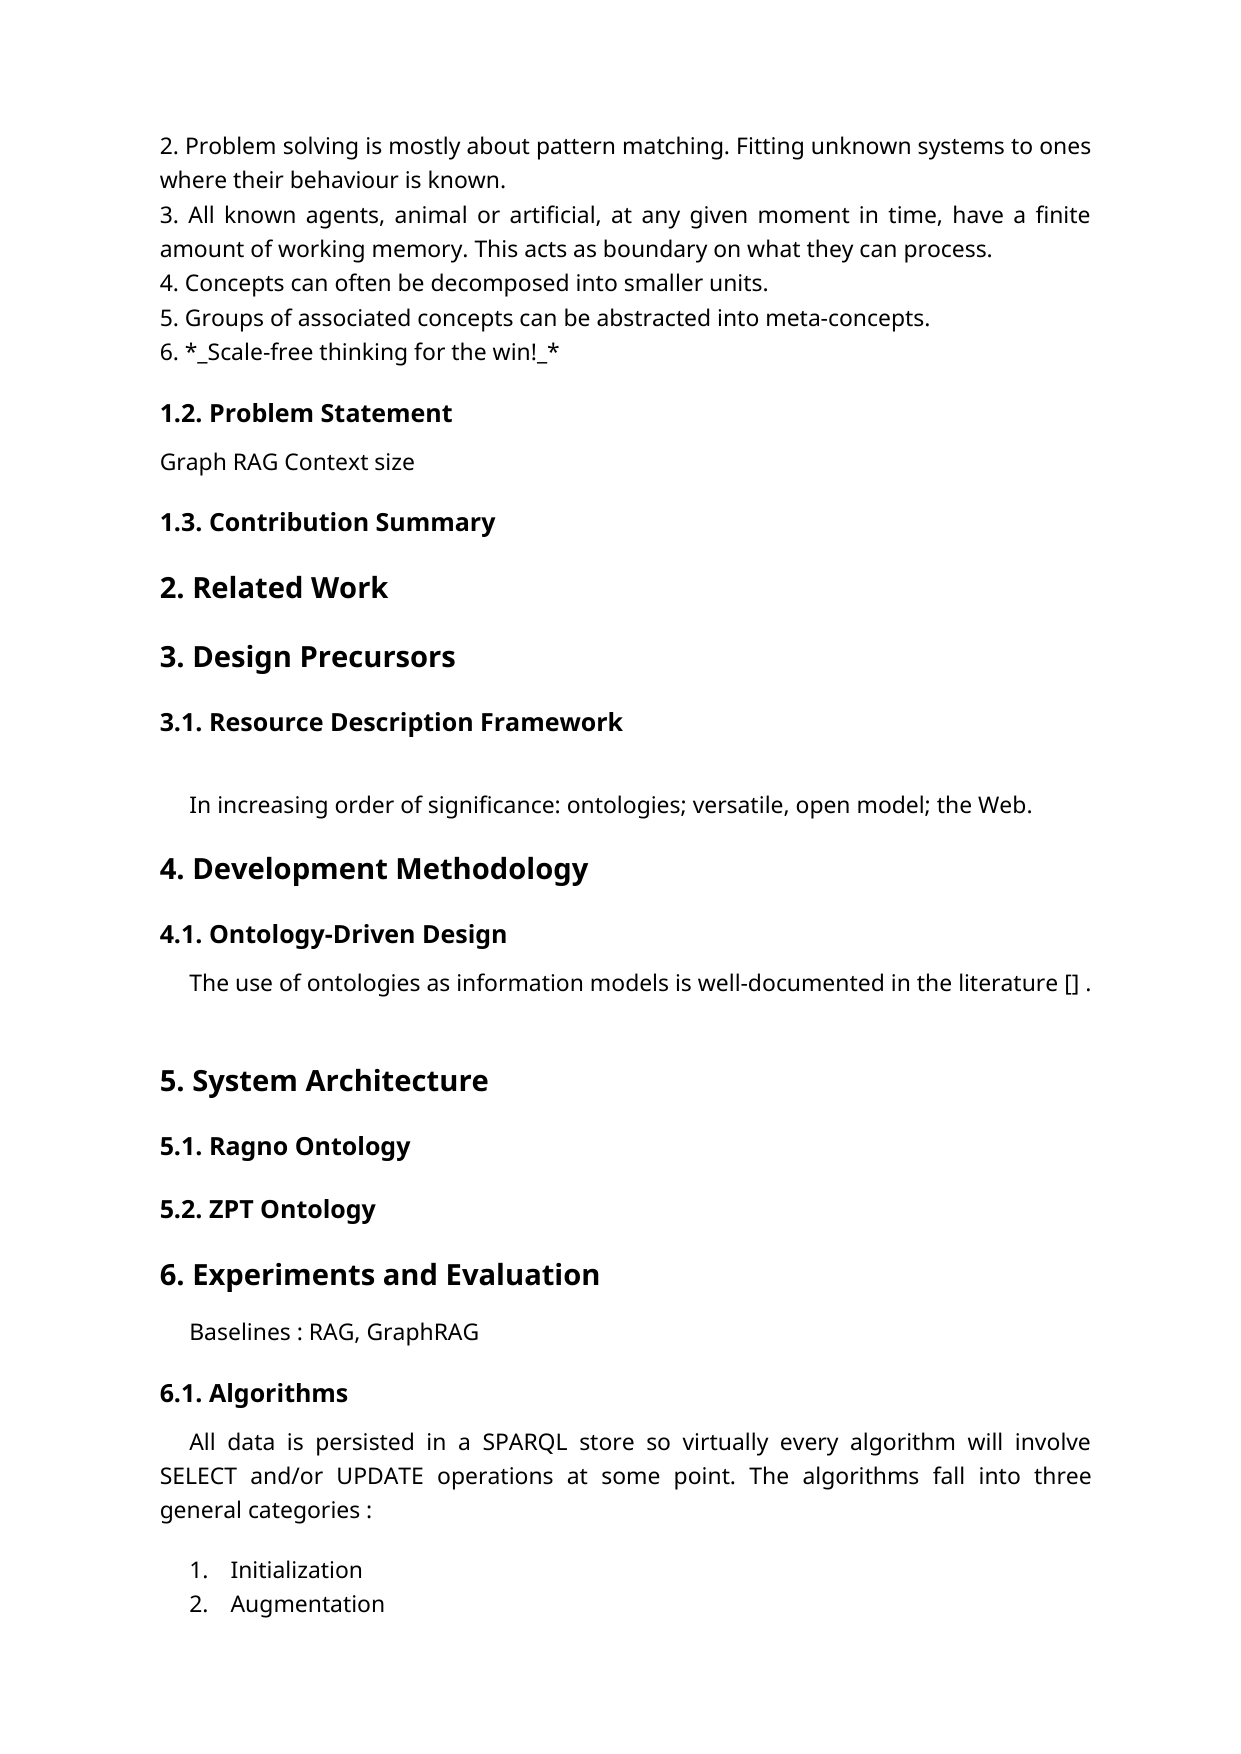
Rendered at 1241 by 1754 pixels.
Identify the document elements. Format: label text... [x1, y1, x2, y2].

text Baselines : RAG, GraphRAG [159, 1316, 1093, 1347]
subtitle ZPT Ontology [159, 1191, 1093, 1226]
list Initialization [189, 1554, 1093, 1585]
subtitle Problem Statement [159, 396, 1093, 429]
subtitle Resource Description Framework [159, 704, 1093, 738]
subtitle Design Precursors [159, 636, 1093, 676]
subtitle Experiments and Evaluation [159, 1254, 1093, 1293]
text Graph RAG Context size [159, 445, 1093, 477]
text 4. Concepts can often be decomposed into smaller units. [159, 267, 1093, 299]
subtitle Development Methodology [159, 848, 1093, 888]
text In increasing order of significance: ontologies; versatile, open model; the Web. [159, 789, 1093, 820]
text 6. *_Scale-free thinking for the win!_* [159, 336, 1093, 367]
subtitle Algorithms [159, 1376, 1093, 1410]
subtitle Related Work [159, 567, 1093, 607]
text 3. All known agents, animal or artificial, at any given moment in time, have a finite amount of working memory. This acts as boundary on what they can process. [159, 199, 1093, 264]
subtitle System Architecture [159, 1060, 1093, 1100]
text 5. Groups of associated concepts can be abstracted into meta-concepts. [159, 302, 1093, 333]
text All data is persisted in a SPARQL store so virtually every algorithm will involve SELECT and/or UPDATE operations at some point. The algorithms fall into three general categories : [159, 1426, 1093, 1526]
list Augmentation [189, 1588, 1093, 1619]
subtitle Contribution Summary [159, 505, 1093, 539]
subtitle Ontology-Driven Design [159, 917, 1093, 951]
text 2. Problem solving is mostly about pattern matching. Fitting unknown systems to ones where their behaviour is known. [159, 130, 1093, 196]
text The use of ontologies as information models is well-documented in the literature [] . [159, 967, 1093, 998]
subtitle Ragno Ontology [159, 1129, 1093, 1163]
